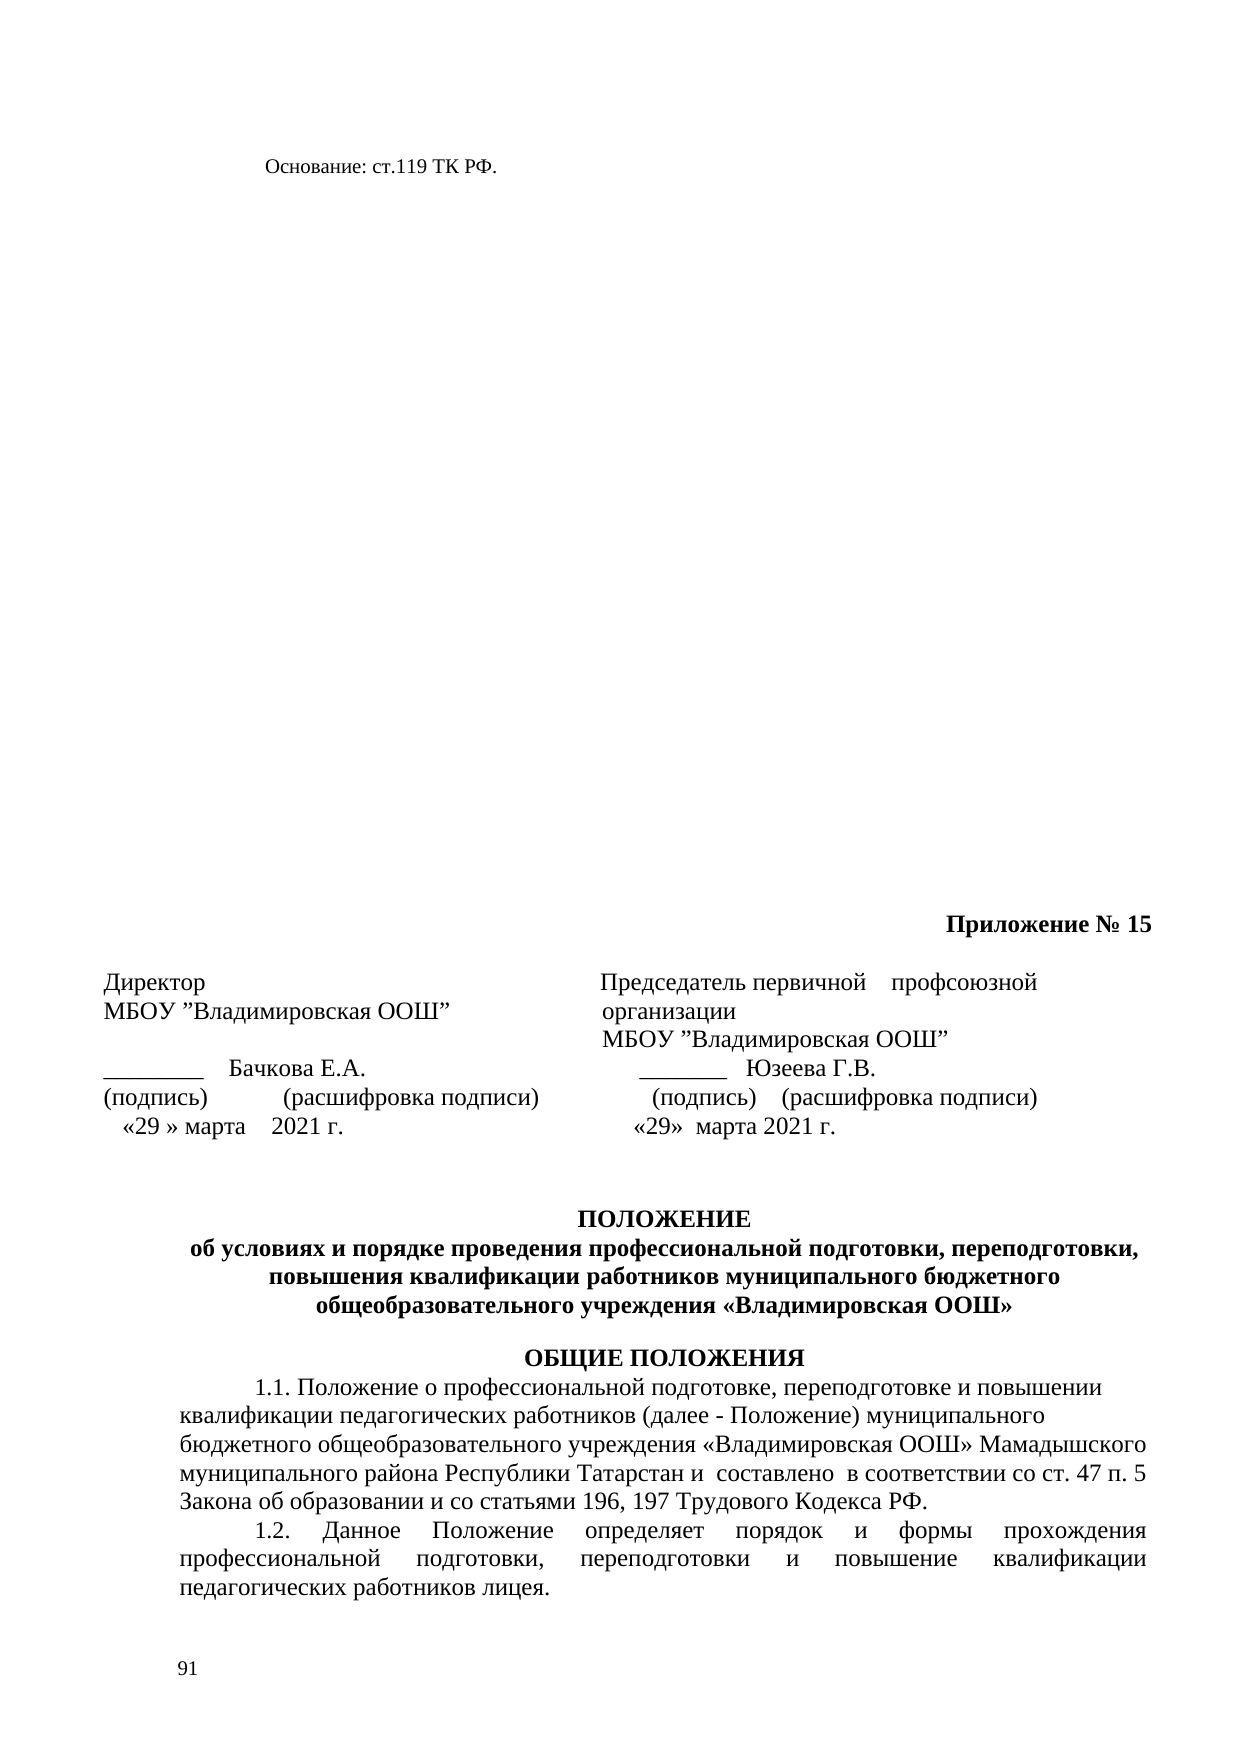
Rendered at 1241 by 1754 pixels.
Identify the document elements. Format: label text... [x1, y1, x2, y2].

text ПОЛОЖЕНИЕ [177, 1205, 1152, 1233]
table_header Директор МБОУ ”Владимировская ООШ” ________ Бачкова Е.А. (подпись) (расшифровка подписи) «29 » марта 2021 г. [92, 967, 591, 1168]
list Положение о профессиональной подготовке, переподготовке и повышении квалификации педагогических работников (далее - Положение) муниципального бюджетного общеобразовательного учреждения «Владимировская ООШ» Мамадышского муниципального района Республики Татарстан и составлено в соответствии со ст. 47 п. 5 Закона об образовании и со статьями 196, 197 Трудового Кодекса РФ. [179, 1372, 1147, 1515]
text Приложение № 15 [162, 909, 1152, 938]
text об условиях и порядке проведения профессиональной подготовки, переподготовки, повышения квалификации работников муниципального бюджетного общеобразовательного учреждения «Владимировская ООШ» [177, 1233, 1152, 1319]
text ОБЩИЕ ПОЛОЖЕНИЯ [177, 1344, 1152, 1372]
list Данное Положение определяет порядок и формы прохождения профессиональной подготовки, переподготовки и повышение квалификации педагогических работников лицея. [179, 1515, 1147, 1601]
table_header Председатель первичной профсоюзной организации МБОУ ”Владимировская ООШ” _______ Юзеева Г.В. (подпись) (расшифровка подписи) «29» марта 2021 г. [591, 967, 1089, 1168]
list Основание: ст.119 ТК РФ. [177, 154, 1152, 178]
